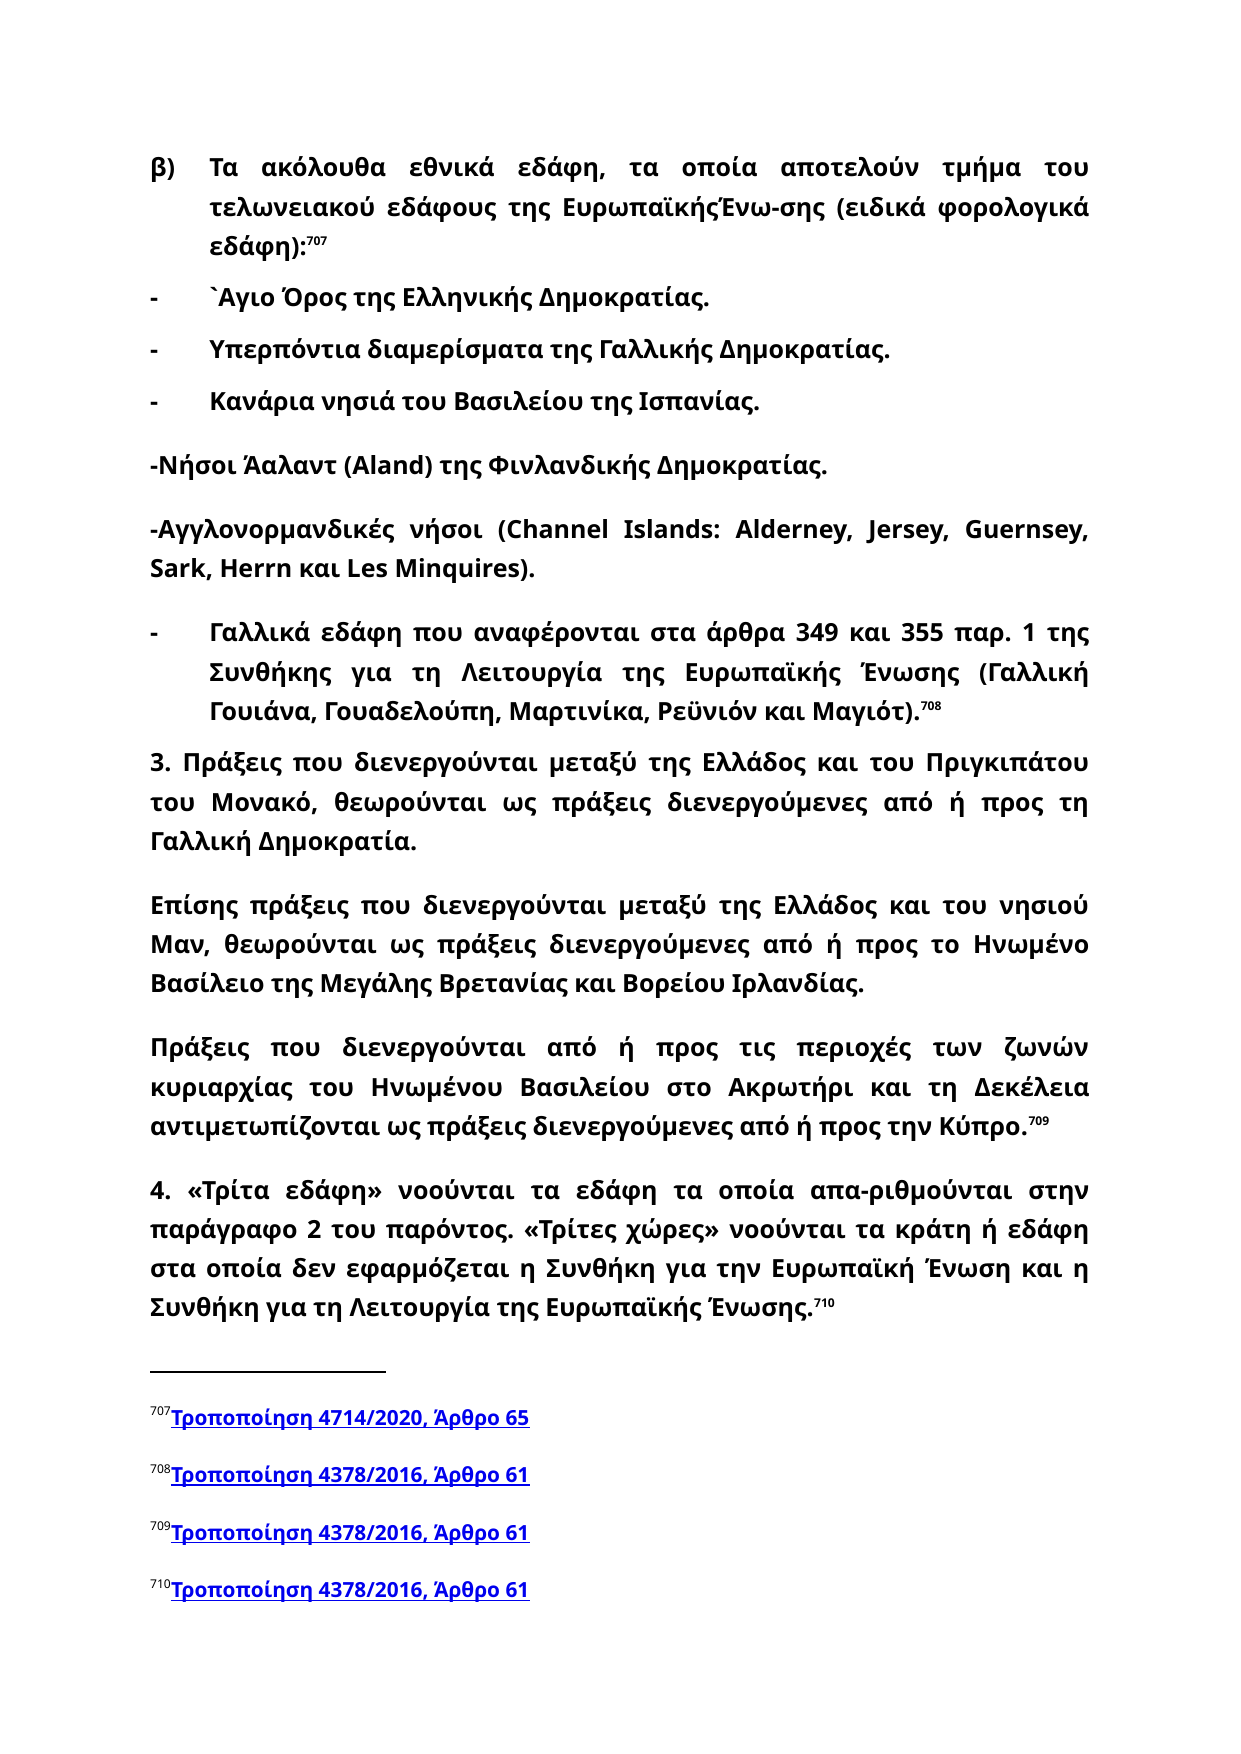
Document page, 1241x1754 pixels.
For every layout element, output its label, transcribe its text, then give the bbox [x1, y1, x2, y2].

text 3. Πράξεις που διενεργούνται μεταξύ της Ελλάδος και του Πριγκιπάτου του Μονακό, θεωρούνται ως πράξεις διενεργούμενες από ή προς τη Γαλλική Δημοκρατία. [150, 745, 1090, 857]
text Επίσης πράξεις που διενεργούνται μεταξύ της Ελλάδος και του νησιού Μαν, θεωρούνται ως πράξεις διενεργούμενες από ή προς το Ηνωμένο Βασίλειο της Μεγάλης Βρετανίας και Βορείου Ιρλανδίας. [150, 887, 1090, 1000]
text Τροποποίηση 4378/2016, Άρθρο 61 [150, 1518, 1090, 1546]
list - Γαλλικά εδάφη που αναφέρονται στα άρθρα 349 και 355 παρ. 1 της Συνθήκης για τη Λειτουργία της Ευρωπαϊκής Ένωσης (Γαλλική Γουιάνα, Γουαδελούπη, Μαρτινίκα, Ρεϋνιόν και Μαγιότ). [150, 615, 1090, 727]
list β) Τα ακόλουθα εθνικά εδάφη, τα οποία αποτελούν τμήμα του τελωνειακού εδάφους της ΕυρωπαϊκήςΈνω-σης (ειδικά φορολογικά εδάφη): [150, 150, 1090, 262]
text -Νήσοι Άαλαντ (Aland) της Φινλανδικής Δημοκρατίας. [150, 447, 1090, 482]
list - `Αγιο Όρος της Ελληνικής Δημοκρατίας. [150, 280, 1090, 314]
text Τροποποίηση 4378/2016, Άρθρο 61 [150, 1460, 1090, 1489]
text Τροποποίηση 4378/2016, Άρθρο 61 [150, 1576, 1090, 1604]
list - Κανάρια νησιά του Βασιλείου της Ισπανίας. [150, 383, 1090, 417]
list - Υπερπόντια διαμερίσματα της Γαλλικής Δημοκρατίας. [150, 332, 1090, 366]
text Τροποποίηση 4714/2020, Άρθρο 65 [150, 1403, 1090, 1431]
text 4. «Τρίτα εδάφη» νοούνται τα εδάφη τα οποία απα-ριθμούνται στην παράγραφο 2 του παρόντος. «Τρίτες χώρες» νοούνται τα κράτη ή εδάφη στα οποία δεν εφαρμόζεται η Συνθήκη για την Ευρωπαϊκή Ένωση και η Συνθήκη για τη Λειτουργία της Ευρωπαϊκής Ένωσης. [150, 1172, 1090, 1324]
text -Αγγλονορμανδικές νήσοι (Channel Islands: Alderney, Jersey, Guernsey, Sark, Herrn και Les Minquires). [150, 512, 1090, 585]
text Πράξεις που διενεργούνται από ή προς τις περιοχές των ζωνών κυριαρχίας του Ηνωμένου Βασιλείου στο Ακρωτήρι και τη Δεκέλεια αντιμετωπίζονται ως πράξεις διενεργούμενες από ή προς την Κύπρο. [150, 1030, 1090, 1142]
